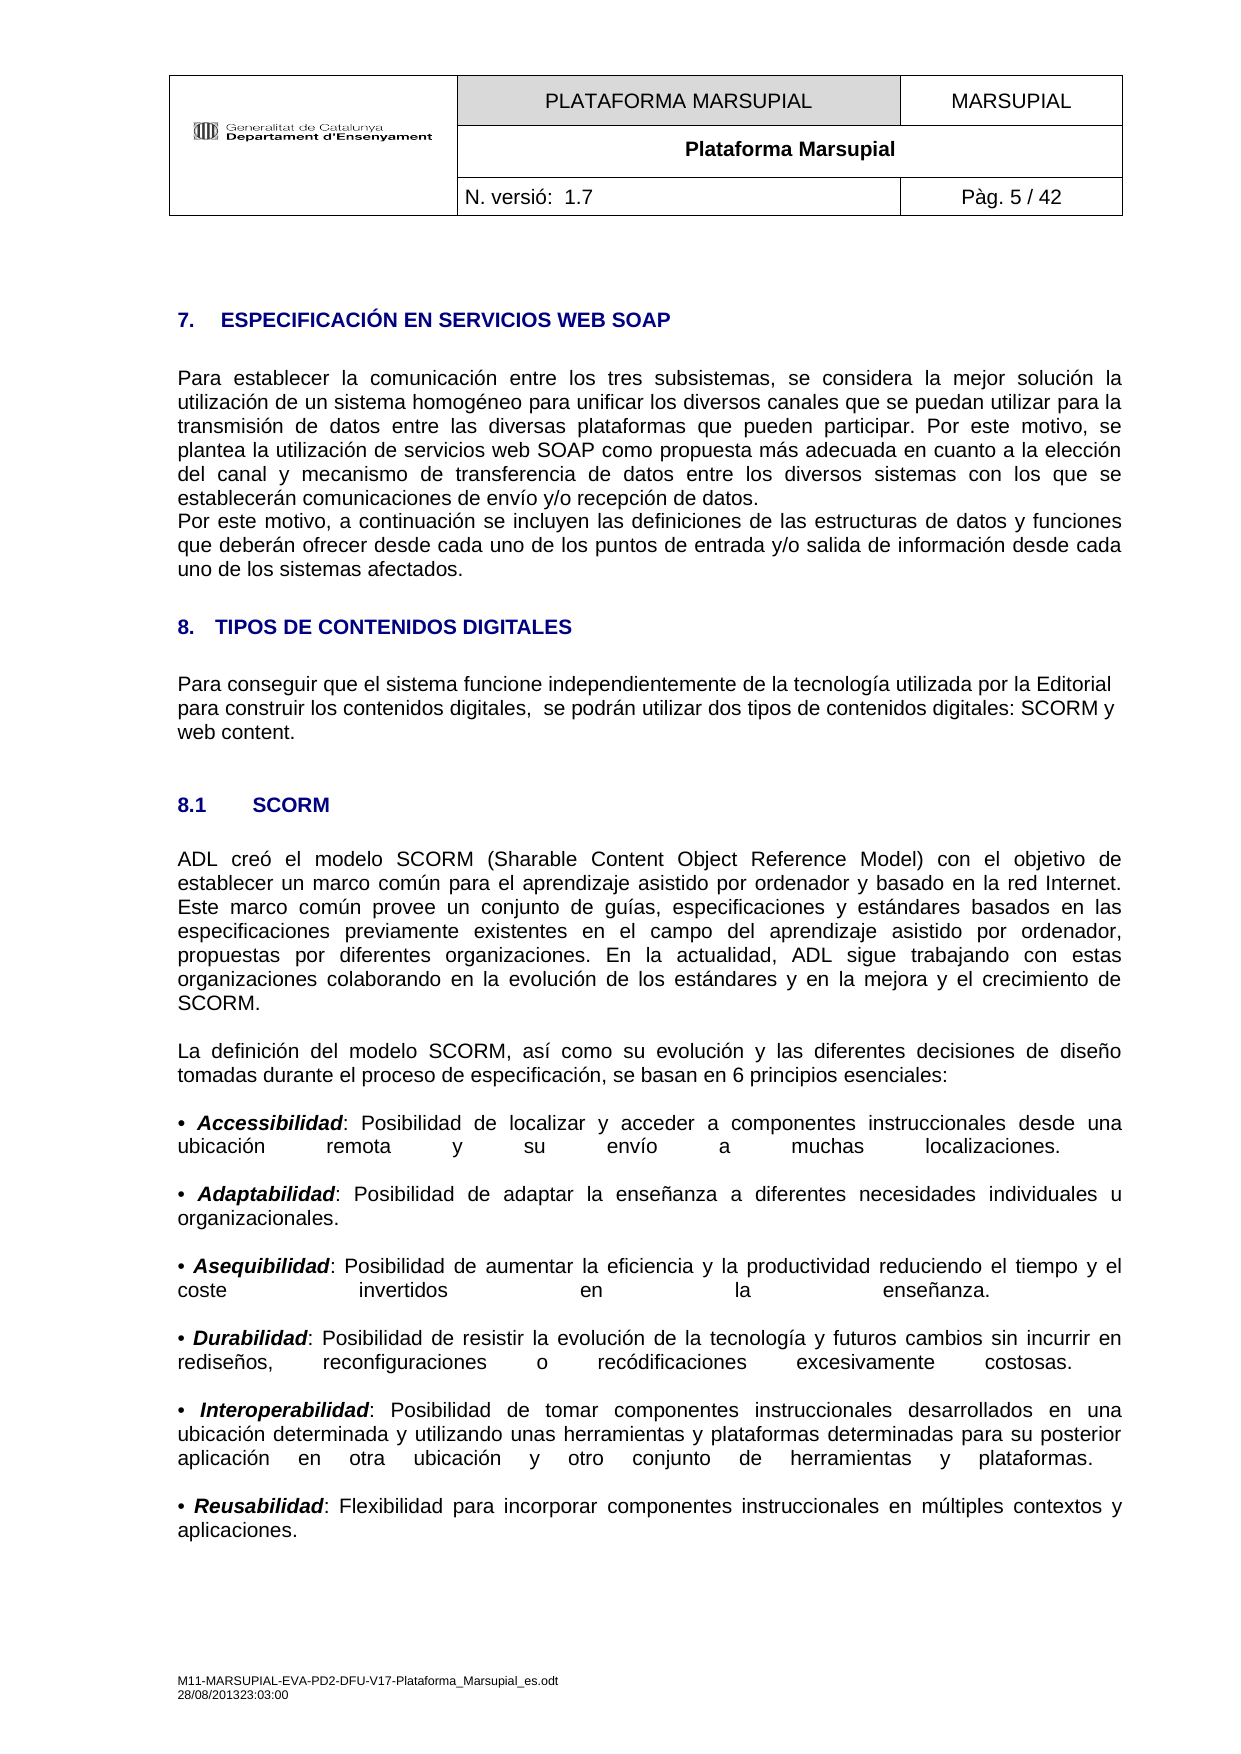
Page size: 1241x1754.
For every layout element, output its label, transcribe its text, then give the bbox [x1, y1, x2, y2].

subtitle TIPOS DE CONTENIDOS DIGITALES [177, 614, 1122, 638]
subtitle SCORM [177, 793, 1122, 817]
text • Accessibilidad: Posibilidad de localizar y acceder a componentes instruccionales desde una ubicación remota y su envío a muchas localizaciones. • Adaptabilidad: Posibilidad de adaptar la enseñanza a diferentes necesidades individuales u organizacionales. • Asequibilidad: Posibilidad de aumentar la eficiencia y la productividad reduciendo el tiempo y el coste invertidos en la enseñanza. • Durabilidad: Posibilidad de resistir la evolución de la tecnología y futuros cambios sin incurrir en rediseños, reconfiguraciones o recódificaciones excesivamente costosas. • Interoperabilidad: Posibilidad de tomar componentes instruccionales desarrollados en una ubicación determinada y utilizando unas herramientas y plataformas determinadas para su posterior aplicación en otra ubicación y otro conjunto de herramientas y plataformas. • Reusabilidad: Flexibilidad para incorporar componentes instruccionales en múltiples contextos y aplicaciones. [177, 1086, 1122, 1542]
text Por este motivo, a continuación se incluyen las definiciones de las estructuras de datos y funciones que deberán ofrecer desde cada uno de los puntos de entrada y/o salida de información desde cada uno de los sistemas afectados. [177, 509, 1122, 581]
text Para conseguir que el sistema funcione independientemente de la tecnología utilizada por la Editorial para construir los contenidos digitales, se podrán utilizar dos tipos de contenidos digitales: SCORM y web content. [177, 672, 1122, 744]
text ADL creó el modelo SCORM (Sharable Content Object Reference Model) con el objetivo de establecer un marco común para el aprendizaje asistido por ordenador y basado en la red Internet. Este marco común provee un conjunto de guías, especificaciones y estándares basados en las especificaciones previamente existentes en el campo del aprendizaje asistido por ordenador, propuestas por diferentes organizaciones. En la actualidad, ADL sigue trabajando con estas organizaciones colaborando en la evolución de los estándares y en la mejora y el crecimiento de SCORM. La definición del modelo SCORM, así como su evolución y las diferentes decisiones de diseño tomadas durante el proceso de especificación, se basan en 6 principios esenciales: [177, 823, 1122, 1086]
subtitle ESPECIFICACIÓN EN SERVICIOS WEB SOAP [177, 308, 1122, 332]
text Para establecer la comunicación entre los tres subsistemas, se considera la mejor solución la utilización de un sistema homogéneo para unificar los diversos canales que se puedan utilizar para la transmisión de datos entre las diversas plataformas que pueden participar. Por este motivo, se plantea la utilización de servicios web SOAP como propuesta más adecuada en cuanto a la elección del canal y mecanismo de transferencia de datos entre los diversos sistemas con los que se establecerán comunicaciones de envío y/o recepción de datos. [177, 366, 1122, 509]
